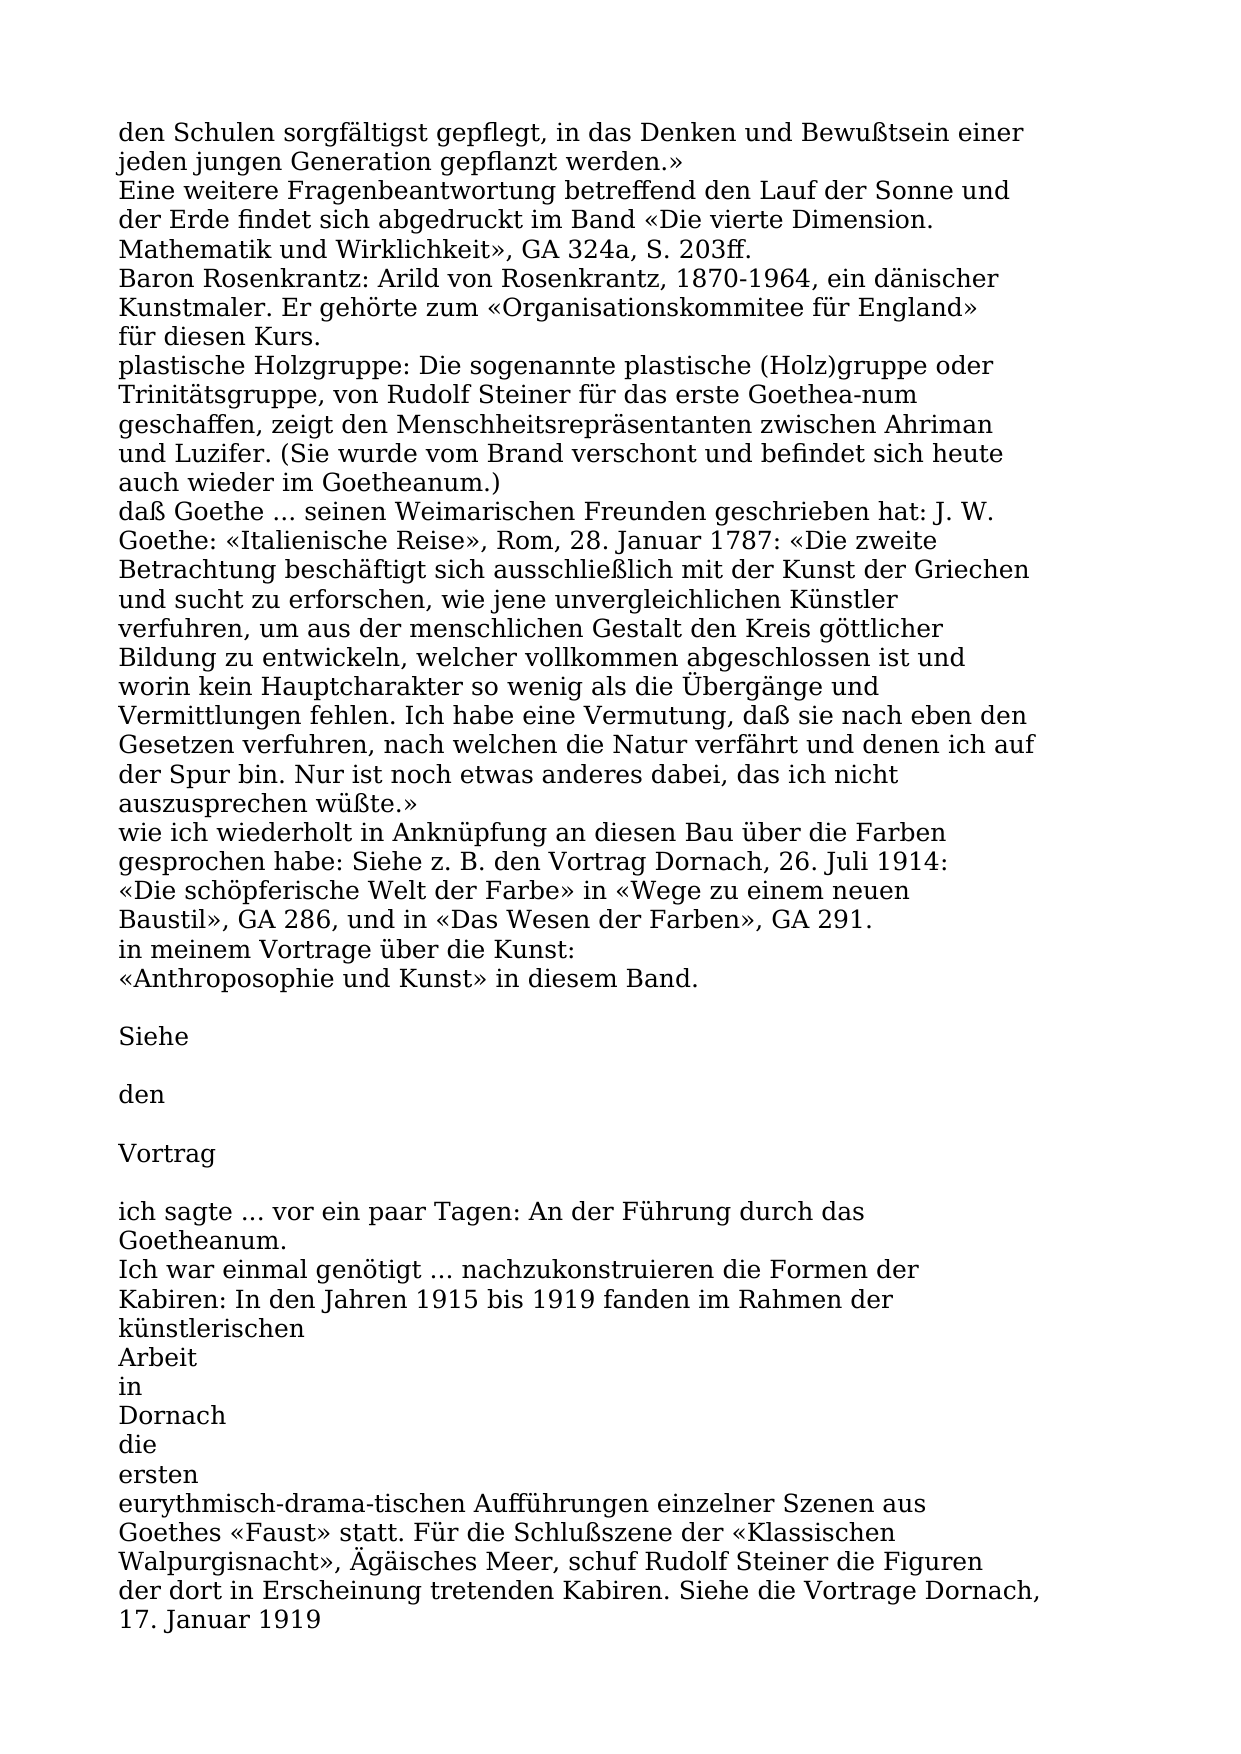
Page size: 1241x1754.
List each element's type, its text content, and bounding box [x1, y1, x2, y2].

text in meinem Vortrage über die Kunst: [118, 935, 1122, 964]
text 17. Januar 1919 [118, 1606, 1122, 1635]
text Baron Rosenkrantz: Arild von Rosenkrantz, 1870-1964, ein dänischer [118, 264, 1122, 293]
text Bildung zu entwickeln, welcher vollkommen abgeschlossen ist und [118, 643, 1122, 672]
text Walpurgisnacht», Ägäisches Meer, schuf Rudolf Steiner die Figuren [118, 1547, 1122, 1576]
text Dornach [118, 1401, 1122, 1431]
text Kunstmaler. Er gehörte zum «Organisationskommitee für England» [118, 293, 1122, 322]
text «Anthroposophie und Kunst» in diesem Band. [118, 964, 1122, 993]
text worin kein Hauptcharakter so wenig als die Übergänge und [118, 672, 1122, 701]
text Siehe [118, 1022, 1122, 1051]
text künstlerischen [118, 1314, 1122, 1343]
text und Luzifer. (Sie wurde vom Brand verschont und befindet sich heute [118, 439, 1122, 468]
text die [118, 1431, 1122, 1460]
text jeden jungen Generation gepflanzt werden.» [118, 147, 1122, 176]
text gesprochen habe: Siehe z. B. den Vortrag Dornach, 26. Juli 1914: [118, 847, 1122, 876]
text ich sagte ... vor ein paar Tagen: An der Führung durch das [118, 1197, 1122, 1226]
text plastische Holzgruppe: Die sogenannte plastische (Holz)gruppe oder [118, 351, 1122, 381]
text Baustil», GA 286, und in «Das Wesen der Farben», GA 291. [118, 906, 1122, 935]
text Betrachtung beschäftigt sich ausschließlich mit der Kunst der Griechen [118, 556, 1122, 585]
text Goethe: «Italienische Reise», Rom, 28. Januar 1787: «Die zweite [118, 526, 1122, 556]
text in [118, 1372, 1122, 1401]
text Vermittlungen fehlen. Ich habe eine Vermutung, daß sie nach eben den [118, 701, 1122, 731]
text Mathematik und Wirklichkeit», GA 324a, S. 203ff. [118, 235, 1122, 264]
text der Erde findet sich abgedruckt im Band «Die vierte Dimension. [118, 206, 1122, 235]
text für diesen Kurs. [118, 322, 1122, 351]
text geschaffen, zeigt den Menschheitsrepräsentanten zwischen Ahriman [118, 410, 1122, 439]
text wie ich wiederholt in Anknüpfung an diesen Bau über die Farben [118, 818, 1122, 847]
text den [118, 1081, 1122, 1110]
text eurythmisch-drama-tischen Aufführungen einzelner Szenen aus [118, 1489, 1122, 1518]
text Vortrag [118, 1139, 1122, 1168]
text auszusprechen wüßte.» [118, 789, 1122, 818]
text den Schulen sorgfältigst gepflegt, in das Denken und Bewußtsein einer [118, 118, 1122, 147]
text Gesetzen verfuhren, nach welchen die Natur verfährt und denen ich auf [118, 731, 1122, 760]
text ersten [118, 1460, 1122, 1489]
text Goetheanum. [118, 1226, 1122, 1256]
text der dort in Erscheinung tretenden Kabiren. Siehe die Vortrage Dornach, [118, 1576, 1122, 1606]
text auch wieder im Goetheanum.) [118, 468, 1122, 497]
text daß Goethe ... seinen Weimarischen Freunden geschrieben hat: J. W. [118, 497, 1122, 526]
text Eine weitere Fragenbeantwortung betreffend den Lauf der Sonne und [118, 176, 1122, 206]
text Trinitätsgruppe, von Rudolf Steiner für das erste Goethea-num [118, 381, 1122, 410]
text verfuhren, um aus der menschlichen Gestalt den Kreis göttlicher [118, 614, 1122, 643]
text der Spur bin. Nur ist noch etwas anderes dabei, das ich nicht [118, 760, 1122, 789]
text «Die schöpferische Welt der Farbe» in «Wege zu einem neuen [118, 876, 1122, 906]
text und sucht zu erforschen, wie jene unvergleichlichen Künstler [118, 585, 1122, 614]
text Ich war einmal genötigt ... nachzukonstruieren die Formen der [118, 1256, 1122, 1285]
text Kabiren: In den Jahren 1915 bis 1919 fanden im Rahmen der [118, 1285, 1122, 1314]
text Goethes «Faust» statt. Für die Schlußszene der «Klassischen [118, 1518, 1122, 1547]
text Arbeit [118, 1343, 1122, 1372]
